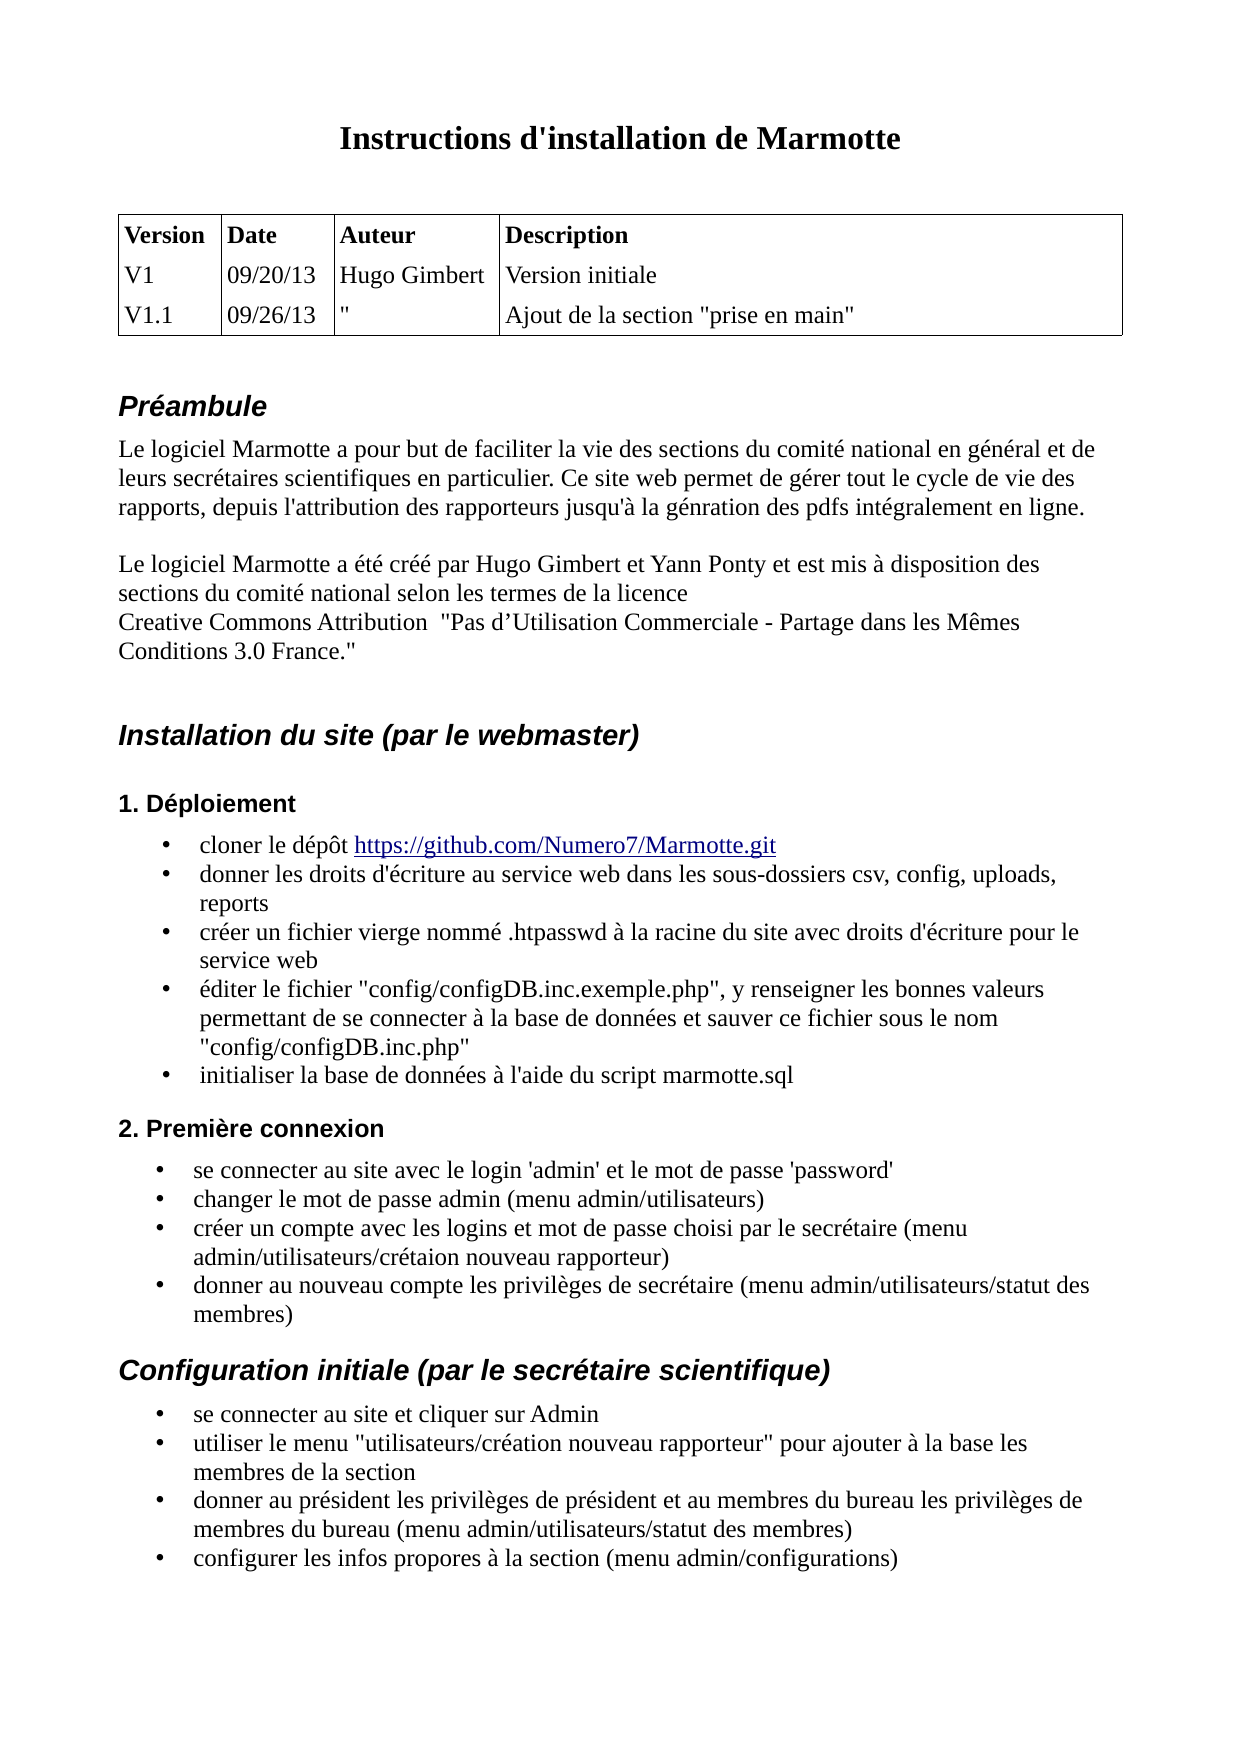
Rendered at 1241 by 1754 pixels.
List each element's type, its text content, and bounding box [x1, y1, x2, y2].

list donner au nouveau compte les privilèges de secrétaire (menu admin/utilisateurs/statut des membres) [156, 1271, 1122, 1328]
text Le logiciel Marmotte a pour but de faciliter la vie des sections du comité national en général et de leurs secrétaires scientifiques en particulier. Ce site web permet de gérer tout le cycle de vie des rapports, depuis l'attribution des rapporteurs jusqu'à la génration des pdfs intégralement en ligne. [118, 434, 1122, 521]
list éditer le fichier "config/configDB.inc.exemple.php", y renseigner les bonnes valeurs permettant de se connecter à la base de données et sauver ce fichier sous le nom "config/configDB.inc.php" [162, 974, 1122, 1061]
table_header Date [222, 215, 334, 254]
table_cell Ajout de la section "prise en main" [500, 295, 1122, 335]
list initialiser la base de données à l'aide du script marmotte.sql [162, 1061, 1122, 1089]
table_cell Version initiale [500, 254, 1122, 294]
table_header Auteur [335, 215, 499, 254]
text Creative Commons Attribution "Pas d’Utilisation Commerciale - Partage dans les Mêmes Conditions 3.0 France." [118, 607, 1122, 664]
table_cell Hugo Gimbert [335, 254, 499, 294]
table_cell " [335, 295, 499, 335]
list donner au président les privilèges de président et au membres du bureau les privilèges de membres du bureau (menu admin/utilisateurs/statut des membres) [156, 1485, 1122, 1543]
subtitle Installation du site (par le webmaster) [118, 718, 1122, 752]
table_header Description [500, 215, 1122, 254]
list changer le mot de passe admin (menu admin/utilisateurs) [156, 1184, 1122, 1213]
text Instructions d'installation de Marmotte [118, 118, 1122, 156]
subtitle 1. Déploiement [118, 789, 1122, 818]
list cloner le dépôt https://github.com/Numero7/Marmotte.git [162, 831, 1122, 859]
table_cell V1.1 [119, 295, 221, 335]
table_header Version [119, 215, 221, 254]
subtitle Préambule [118, 388, 1122, 422]
list se connecter au site et cliquer sur Admin [156, 1399, 1122, 1428]
list créer un compte avec les logins et mot de passe choisi par le secrétaire (menu admin/utilisateurs/crétaion nouveau rapporteur) [156, 1213, 1122, 1271]
list donner les droits d'écriture au service web dans les sous-dossiers csv, config, uploads, reports [162, 859, 1122, 917]
table_cell 20/09/13 [222, 254, 334, 294]
list configurer les infos propores à la section (menu admin/configurations) [156, 1543, 1122, 1572]
list utiliser le menu "utilisateurs/création nouveau rapporteur" pour ajouter à la base les membres de la section [156, 1428, 1122, 1485]
table_cell 26/09/13 [222, 295, 334, 335]
table_cell V1 [119, 254, 221, 294]
subtitle Configuration initiale (par le secrétaire scientifique) [118, 1353, 1122, 1387]
text Le logiciel Marmotte a été créé par Hugo Gimbert et Yann Ponty et est mis à disposition des sections du comité national selon les termes de la licence [118, 549, 1122, 607]
list se connecter au site avec le login 'admin' et le mot de passe 'password' [156, 1156, 1122, 1184]
list créer un fichier vierge nommé .htpasswd à la racine du site avec droits d'écriture pour le service web [162, 917, 1122, 974]
subtitle 2. Première connexion [118, 1114, 1122, 1143]
